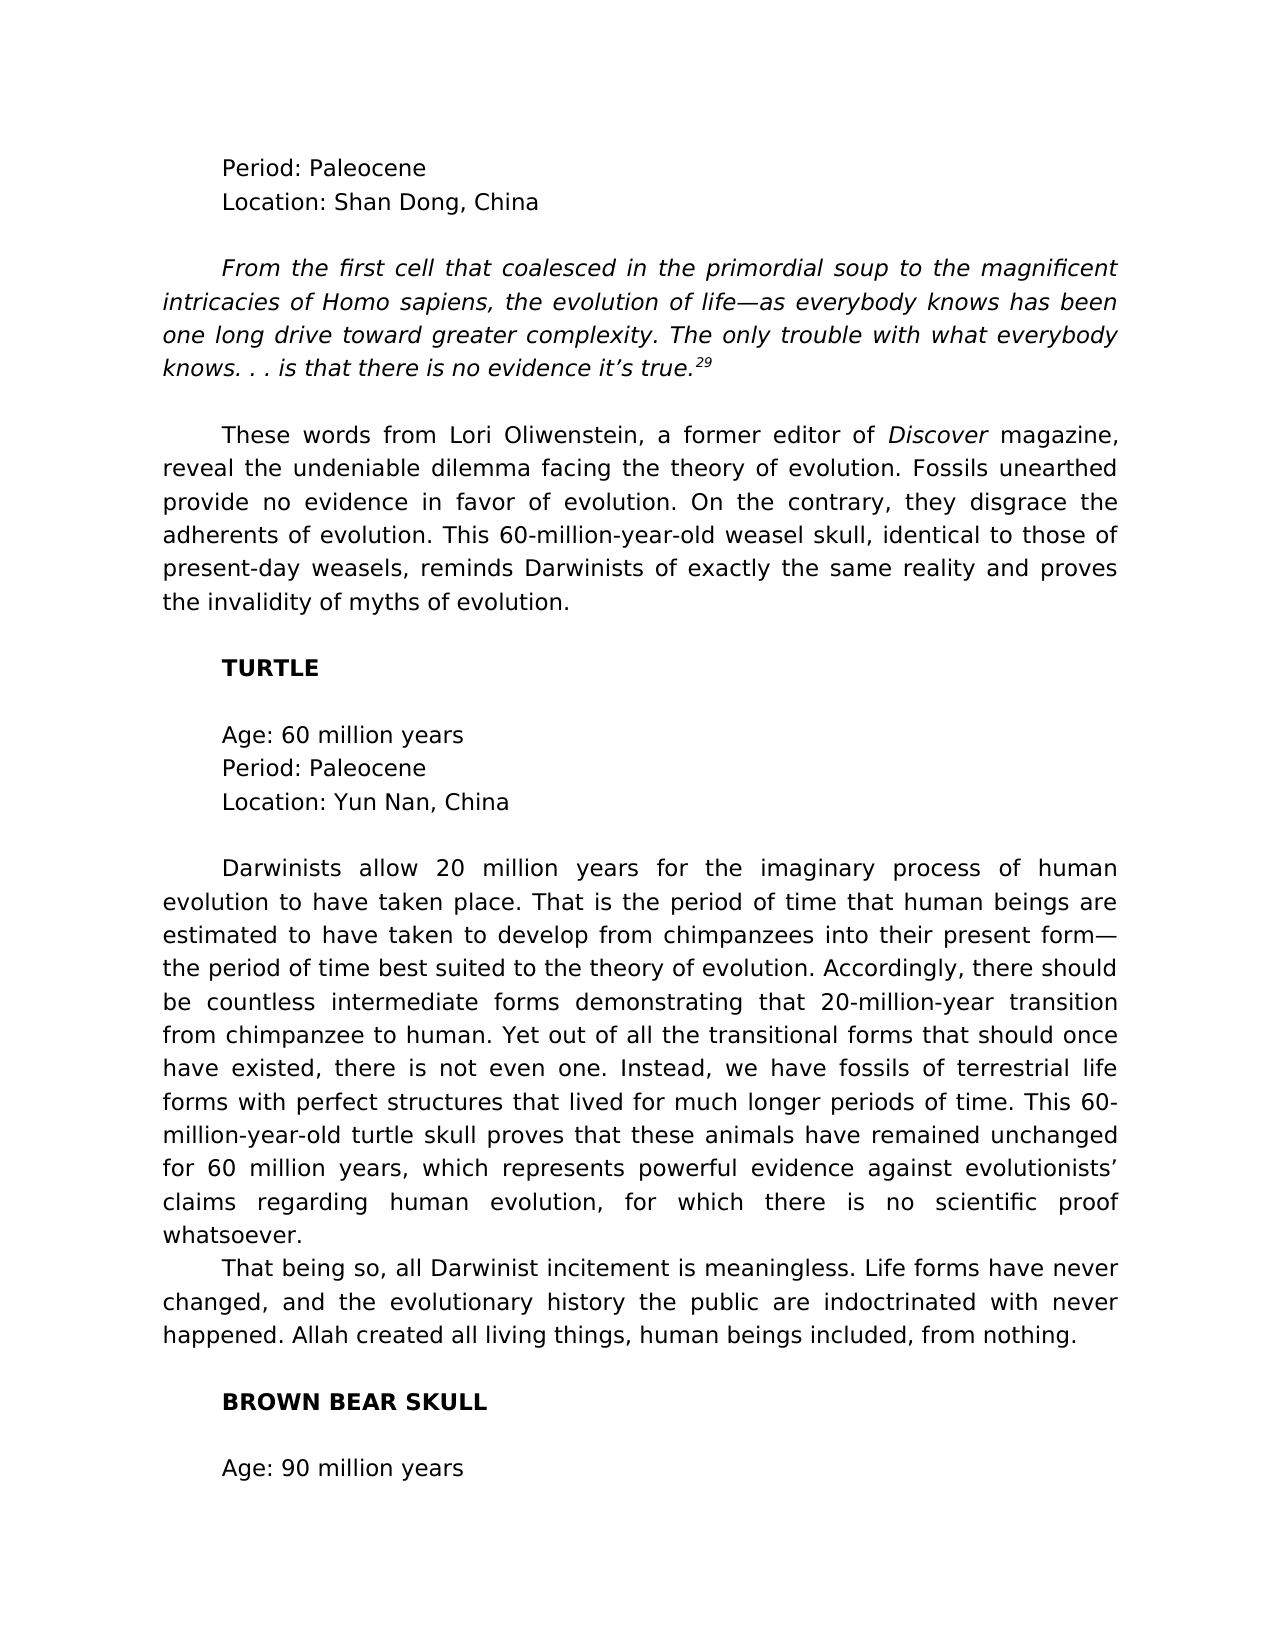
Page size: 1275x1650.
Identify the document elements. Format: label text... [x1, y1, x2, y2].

text These words from Lori Oliwenstein, a former editor of Discover magazine, reveal the undeniable dilemma facing the theory of evolution. Fossils unearthed provide no evidence in favor of evolution. On the contrary, they disgrace the adherents of evolution. This 60-million-year-old weasel skull, identical to those of present-day weasels, reminds Darwinists of exactly the same reality and proves the invalidity of myths of evolution. [162, 417, 1119, 617]
text Darwinists allow 20 million years for the imaginary process of human evolution to have taken place. That is the period of time that human beings are estimated to have taken to develop from chimpanzees into their present form—the period of time best suited to the theory of evolution. Accordingly, there should be countless intermediate forms demonstrating that 20-million-year transition from chimpanzee to human. Yet out of all the transitional forms that should once have existed, there is not even one. Instead, we have fossils of terrestrial life forms with perfect structures that lived for much longer periods of time. This 60-million-year-old turtle skull proves that these animals have remained unchanged for 60 million years, which represents powerful evidence against evolutionists’ claims regarding human evolution, for which there is no scientific proof whatsoever. [162, 850, 1119, 1250]
text Age: 90 million years [162, 1450, 1119, 1483]
text Age: 60 million years [162, 717, 1119, 750]
text TURTLE [162, 650, 1119, 683]
text From the first cell that coalesced in the primordial soup to the magnificent intricacies of Homo sapiens, the evolution of life—as everybody knows has been one long drive toward greater complexity. The only trouble with what everybody knows. . . is that there is no evidence it’s true.29 [162, 250, 1119, 383]
text BROWN BEAR SKULL [162, 1383, 1119, 1417]
text Period: Paleocene [162, 150, 1119, 183]
text Period: Paleocene [162, 750, 1119, 783]
text Location: Shan Dong, China [162, 183, 1119, 217]
text Location: Yun Nan, China [162, 783, 1119, 817]
text That being so, all Darwinist incitement is meaningless. Life forms have never changed, and the evolutionary history the public are indoctrinated with never happened. Allah created all living things, human beings included, from nothing. [162, 1250, 1119, 1350]
